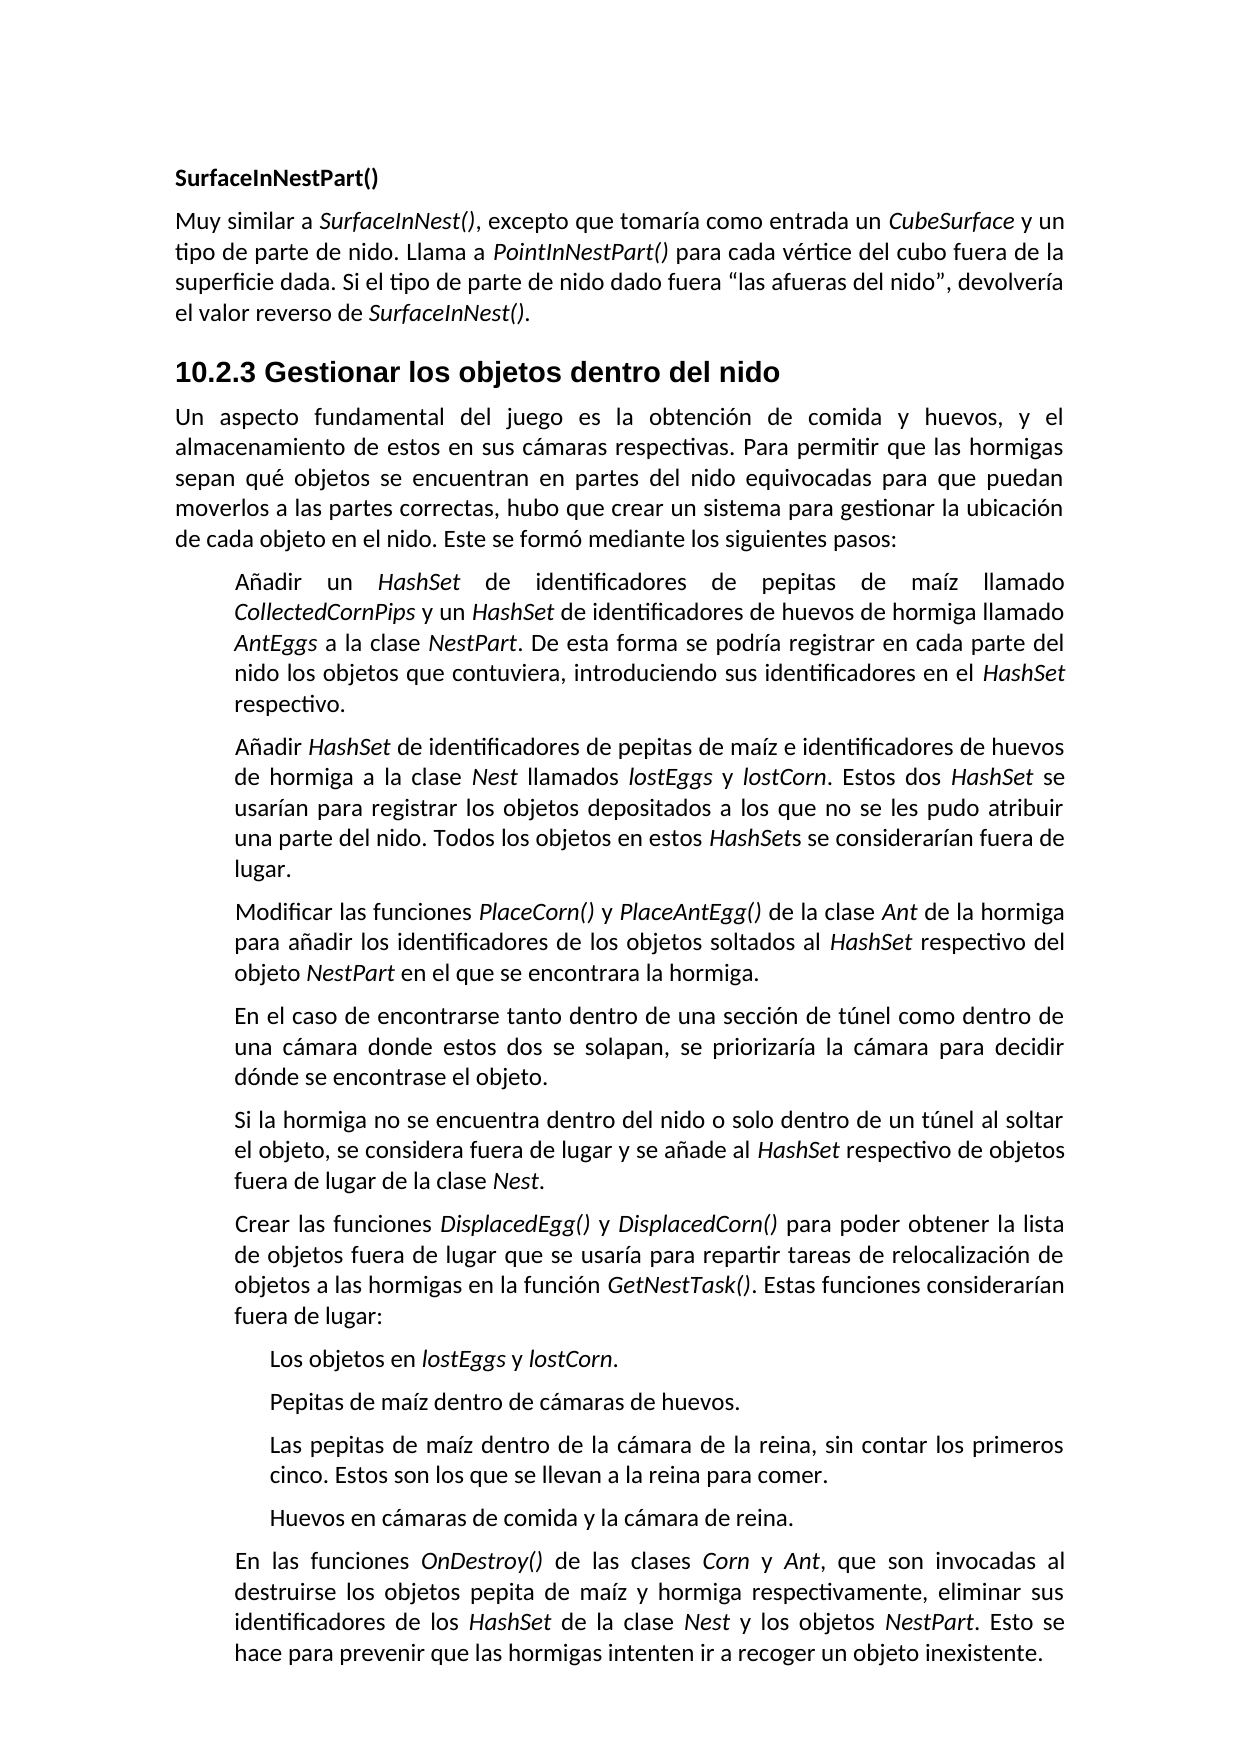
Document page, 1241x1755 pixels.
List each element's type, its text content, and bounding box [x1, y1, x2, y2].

text Muy similar a SurfaceInNest(), excepto que tomaría como entrada un CubeSurface y un tipo de parte de nido. Llama a PointInNestPart() para cada vértice del cubo fuera de la superficie dada. Si el tipo de parte de nido dado fuera “las afueras del nido”, devolvería el valor reverso de SurfaceInNest(). [175, 206, 1065, 328]
list Añadir HashSet de identificadores de pepitas de maíz e identificadores de huevos de hormiga a la clase Nest llamados lostEggs y lostCorn. Estos dos HashSet se usarían para registrar los objetos depositados a los que no se les pudo atribuir una parte del nido. Todos los objetos en estos HashSets se considerarían fuera de lugar. [204, 731, 1065, 883]
list Las pepitas de maíz dentro de la cámara de la reina, sin contar los primeros cinco. Estos son los que se llevan a la reina para comer. [246, 1429, 1065, 1490]
text SurfaceInNestPart() [175, 162, 1065, 193]
list Crear las funciones DisplacedEgg() y DisplacedCorn() para poder obtener la lista de objetos fuera de lugar que se usaría para repartir tareas de relocalización de objetos a las hormigas en la función GetNestTask(). Estas funciones considerarían fuera de lugar: [204, 1208, 1065, 1330]
list Los objetos en lostEggs y lostCorn. [246, 1343, 1065, 1373]
list En las funciones OnDestroy() de las clases Corn y Ant, que son invocadas al destruirse los objetos pepita de maíz y hormiga respectivamente, eliminar sus identificadores de los HashSet de la clase Nest y los objetos NestPart. Esto se hace para prevenir que las hormigas intenten ir a recoger un objeto inexistente. [204, 1545, 1065, 1667]
list En el caso de encontrarse tanto dentro de una sección de túnel como dentro de una cámara donde estos dos se solapan, se priorizaría la cámara para decidir dónde se encontrase el objeto. [204, 1000, 1065, 1092]
list Pepitas de maíz dentro de cámaras de huevos. [246, 1386, 1065, 1416]
list Si la hormiga no se encuentra dentro del nido o solo dentro de un túnel al soltar el objeto, se considera fuera de lugar y se añade al HashSet respectivo de objetos fuera de lugar de la clase Nest. [204, 1104, 1065, 1196]
list Modificar las funciones PlaceCorn() y PlaceAntEgg() de la clase Ant de la hormiga para añadir los identificadores de los objetos soltados al HashSet respectivo del objeto NestPart en el que se encontrara la hormiga. [204, 896, 1065, 988]
list Huevos en cámaras de comida y la cámara de reina. [246, 1502, 1065, 1533]
list Añadir un HashSet de identificadores de pepitas de maíz llamado CollectedCornPips y un HashSet de identificadores de huevos de hormiga llamado AntEggs a la clase NestPart. De esta forma se podría registrar en cada parte del nido los objetos que contuviera, introduciendo sus identificadores en el HashSet respectivo. [204, 566, 1065, 718]
subtitle Gestionar los objetos dentro del nido [175, 355, 1065, 388]
text Un aspecto fundamental del juego es la obtención de comida y huevos, y el almacenamiento de estos en sus cámaras respectivas. Para permitir que las hormigas sepan qué objetos se encuentran en partes del nido equivocadas para que puedan moverlos a las partes correctas, hubo que crear un sistema para gestionar la ubicación de cada objeto en el nido. Este se formó mediante los siguientes pasos: [175, 401, 1065, 553]
